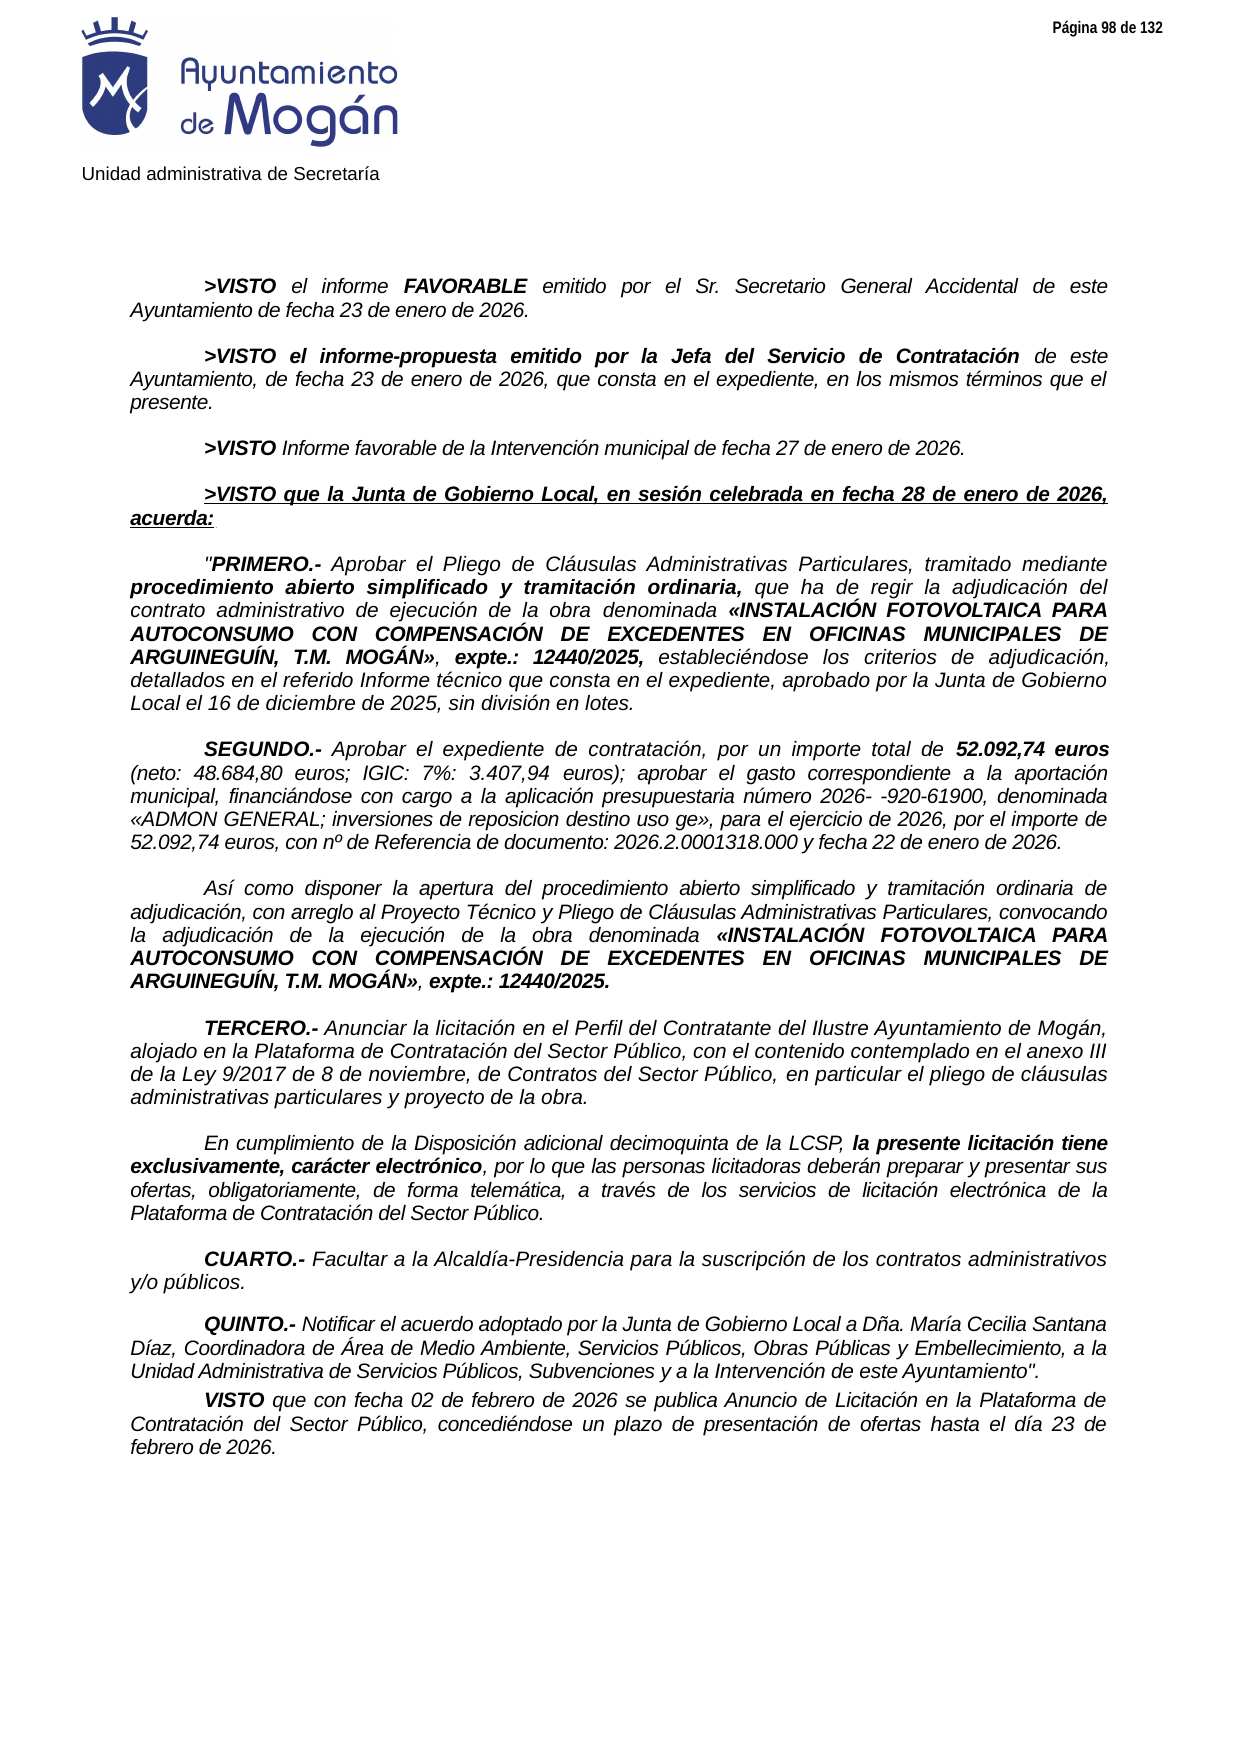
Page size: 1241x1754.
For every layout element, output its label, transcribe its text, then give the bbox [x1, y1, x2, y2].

text CUARTO.- Facultar a la Alcaldía-Presidencia para la suscripción de los contratos administrativos y/o públicos. [130, 1248, 1110, 1294]
text >VISTO el informe-propuesta emitido por la Jefa del Servicio de Contratación de este Ayuntamiento, de fecha 23 de enero de 2026, que consta en el expediente, en los mismos términos que el presente. [130, 344, 1110, 414]
text VISTO que con fecha 02 de febrero de 2026 se publica Anuncio de Licitación en la Plataforma de Contratación del Sector Público, concediéndose un plazo de presentación de ofertas hasta el día 23 de febrero de 2026. [130, 1389, 1110, 1458]
text TERCERO.- Anunciar la licitación en el Perfil del Contratante del Ilustre Ayuntamiento de Mogán, alojado en la Plataforma de Contratación del Sector Público, con el contenido contemplado en el anexo III de la Ley 9/2017 de 8 de noviembre, de Contratos del Sector Público, en particular el pliego de cláusulas administrativas particulares y proyecto de la obra. [130, 1016, 1110, 1109]
text "PRIMERO.- Aprobar el Pliego de Cláusulas Administrativas Particulares, tramitado mediante procedimiento abierto simplificado y tramitación ordinaria, que ha de regir la adjudicación del contrato administrativo de ejecución de la obra denominada «INSTALACIÓN FOTOVOLTAICA PARA AUTOCONSUMO CON COMPENSACIÓN DE EXCEDENTES EN OFICINAS MUNICIPALES DE ARGUINEGUÍN, T.M. MOGÁN», expte.: 12440/2025, estableciéndose los criterios de adjudicación, detallados en el referido Informe técnico que consta en el expediente, aprobado por la Junta de Gobierno Local el 16 de diciembre de 2025, sin división en lotes. [130, 552, 1110, 715]
text QUINTO.- Notificar el acuerdo adoptado por la Junta de Gobierno Local a Dña. María Cecilia Santana Díaz, Coordinadora de Área de Medio Ambiente, Servicios Públicos, Obras Públicas y Embellecimiento, a la Unidad Administrativa de Servicios Públicos, Subvenciones y a la Intervención de este Ayuntamiento". [130, 1313, 1110, 1383]
text SEGUNDO.- Aprobar el expediente de contratación, por un importe total de 52.092,74 euros (neto: 48.684,80 euros; IGIC: 7%: 3.407,94 euros); aprobar el gasto correspondiente a la aportación municipal, financiándose con cargo a la aplicación presupuestaria número 2026- -920-61900, denominada «ADMON GENERAL; inversiones de reposicion destino uso ge», para el ejercicio de 2026, por el importe de 52.092,74 euros, con nº de Referencia de documento: 2026.2.0001318.000 y fecha 22 de enero de 2026. [130, 738, 1110, 854]
picture [81, 17, 398, 153]
text >VISTO que la Junta de Gobierno Local, en sesión celebrada en fecha 28 de enero de 2026, acuerda: [130, 483, 1110, 529]
text >VISTO Informe favorable de la Intervención municipal de fecha 27 de enero de 2026. [130, 437, 1110, 460]
text Así como disponer la apertura del procedimiento abierto simplificado y tramitación ordinaria de adjudicación, con arreglo al Proyecto Técnico y Pliego de Cláusulas Administrativas Particulares, convocando la adjudicación de la ejecución de la obra denominada «INSTALACIÓN FOTOVOLTAICA PARA AUTOCONSUMO CON COMPENSACIÓN DE EXCEDENTES EN OFICINAS MUNICIPALES DE ARGUINEGUÍN, T.M. MOGÁN», expte.: 12440/2025. [130, 877, 1110, 993]
text En cumplimiento de la Disposición adicional decimoquinta de la LCSP, la presente licitación tiene exclusivamente, carácter electrónico, por lo que las personas licitadoras deberán preparar y presentar sus ofertas, obligatoriamente, de forma telemática, a través de los servicios de licitación electrónica de la Plataforma de Contratación del Sector Público. [130, 1132, 1110, 1225]
text >VISTO el informe FAVORABLE emitido por el Sr. Secretario General Accidental de este Ayuntamiento de fecha 23 de enero de 2026. [130, 275, 1110, 321]
